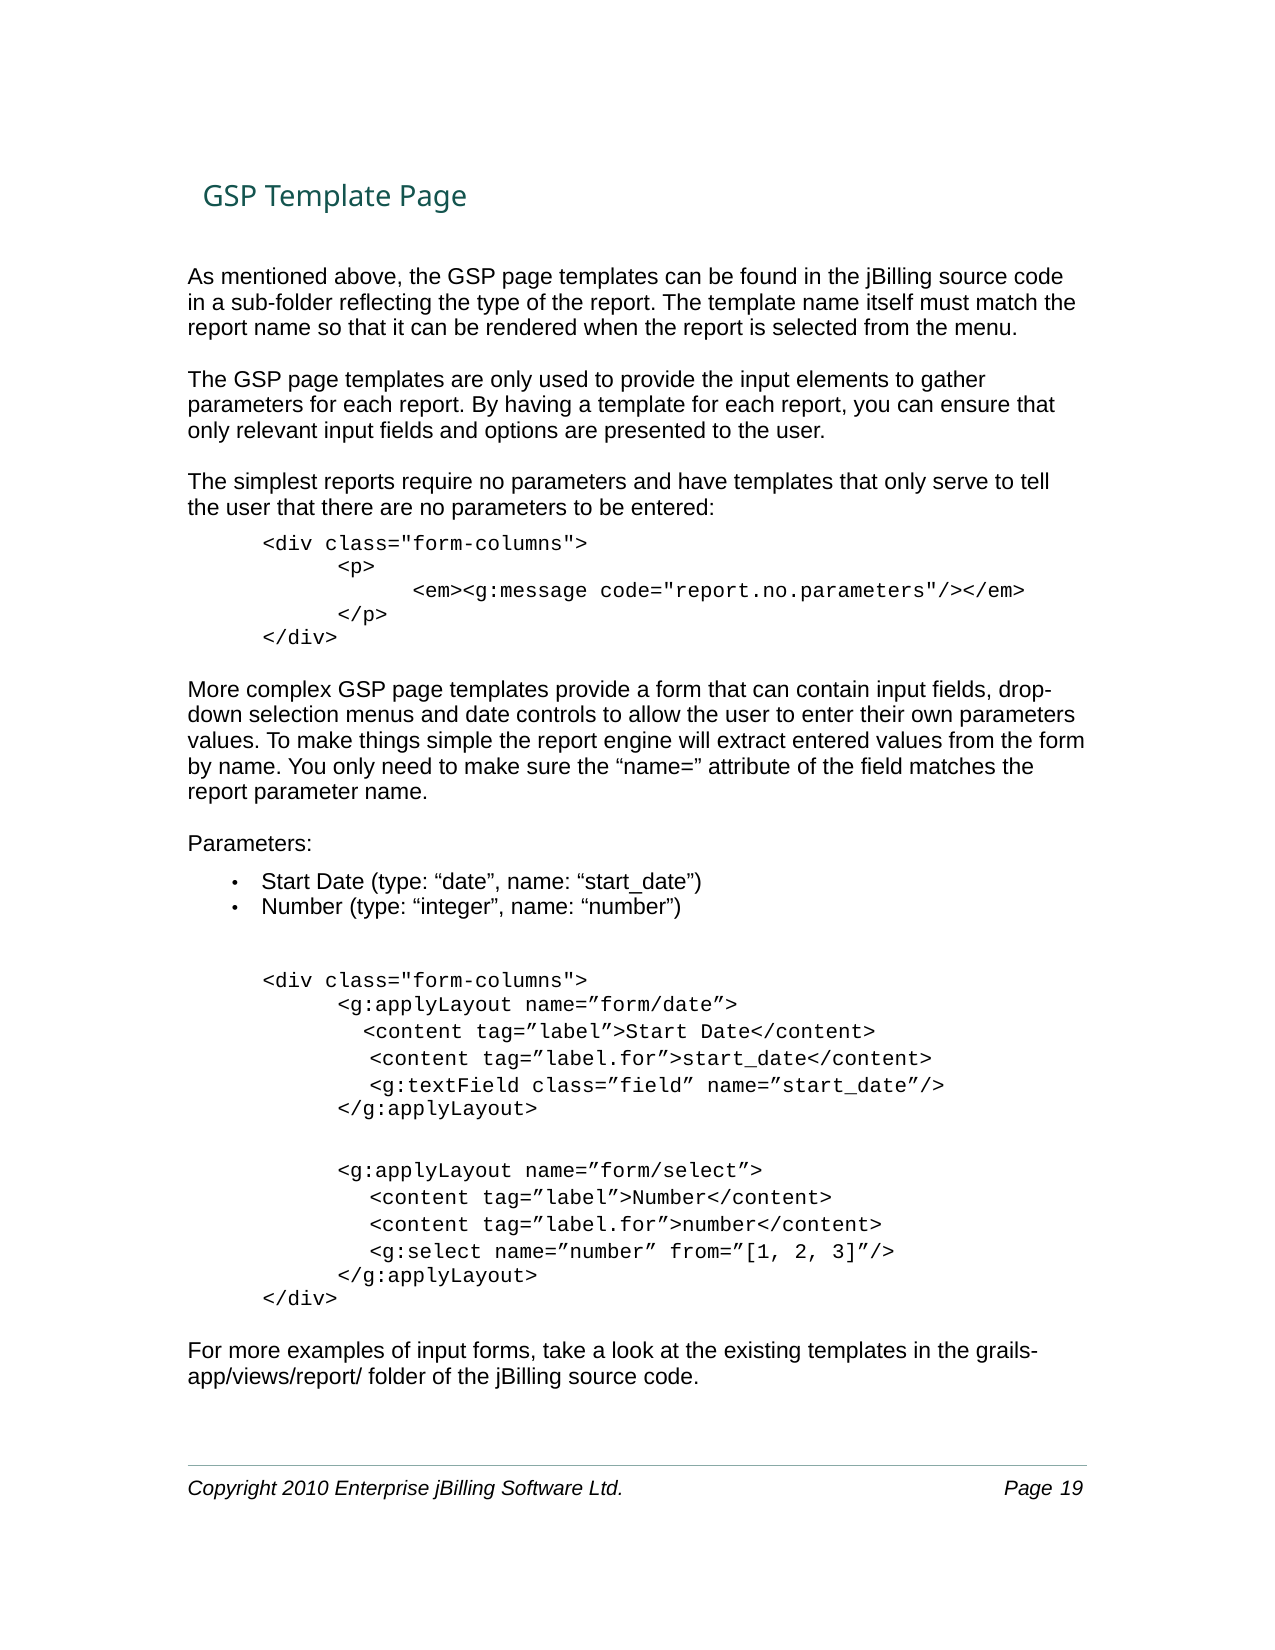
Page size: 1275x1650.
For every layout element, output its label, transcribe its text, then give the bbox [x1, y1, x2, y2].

text <content tag=”label.for”>start_date</content> [262, 1044, 1087, 1071]
text <p> [262, 556, 1087, 580]
text <content tag=”label.for”>number</content> [262, 1211, 1087, 1238]
text </p> [262, 603, 1087, 627]
text <div class="form-columns"> [262, 533, 1087, 556]
text </g:applyLayout> [262, 1098, 1087, 1122]
text As mentioned above, the GSP page templates can be found in the jBilling source code in a sub-folder reflecting the type of the report. The template name itself must match the report name so that it can be rendered when the report is selected from the menu. The GSP page templates are only used to provide the input elements to gather parameters for each report. By having a template for each report, you can ensure that only relevant input fields and options are presented to the user. The simplest reports require no parameters and have templates that only serve to tell the user that there are no parameters to be entered: [187, 264, 1087, 520]
text <g:textField class=”field” name=”start_date”/> [262, 1071, 1087, 1098]
text For more examples of input forms, take a look at the existing templates in the grails-app/views/report/ folder of the jBilling source code. [187, 1312, 1087, 1389]
text <content tag=”label”>Start Date</content> [262, 1017, 1087, 1044]
text </div> [262, 1288, 1087, 1312]
text <em><g:message code="report.no.parameters"/></em> [337, 580, 1087, 603]
text </div> [262, 627, 1087, 651]
text </g:applyLayout> [262, 1265, 1087, 1288]
subtitle GSP Template Page [202, 175, 1087, 215]
list Number (type: “integer”, name: “number”) [232, 894, 1087, 919]
text More complex GSP page templates provide a form that can contain input fields, drop-down selection menus and date controls to allow the user to enter their own parameters values. To make things simple the report engine will extract entered values from the form by name. You only need to make sure the “name=” attribute of the field matches the report parameter name. Parameters: [187, 651, 1087, 856]
text <g:select name=”number” from=”[1, 2, 3]”/> [262, 1238, 1087, 1265]
text <div class="form-columns"> [262, 970, 1087, 994]
text <g:applyLayout name=”form/date”> [262, 994, 1087, 1017]
list Start Date (type: “date”, name: “start_date”) [232, 868, 1087, 894]
text <content tag=”label”>Number</content> [262, 1184, 1087, 1211]
text <g:applyLayout name=”form/select”> [262, 1160, 1087, 1184]
